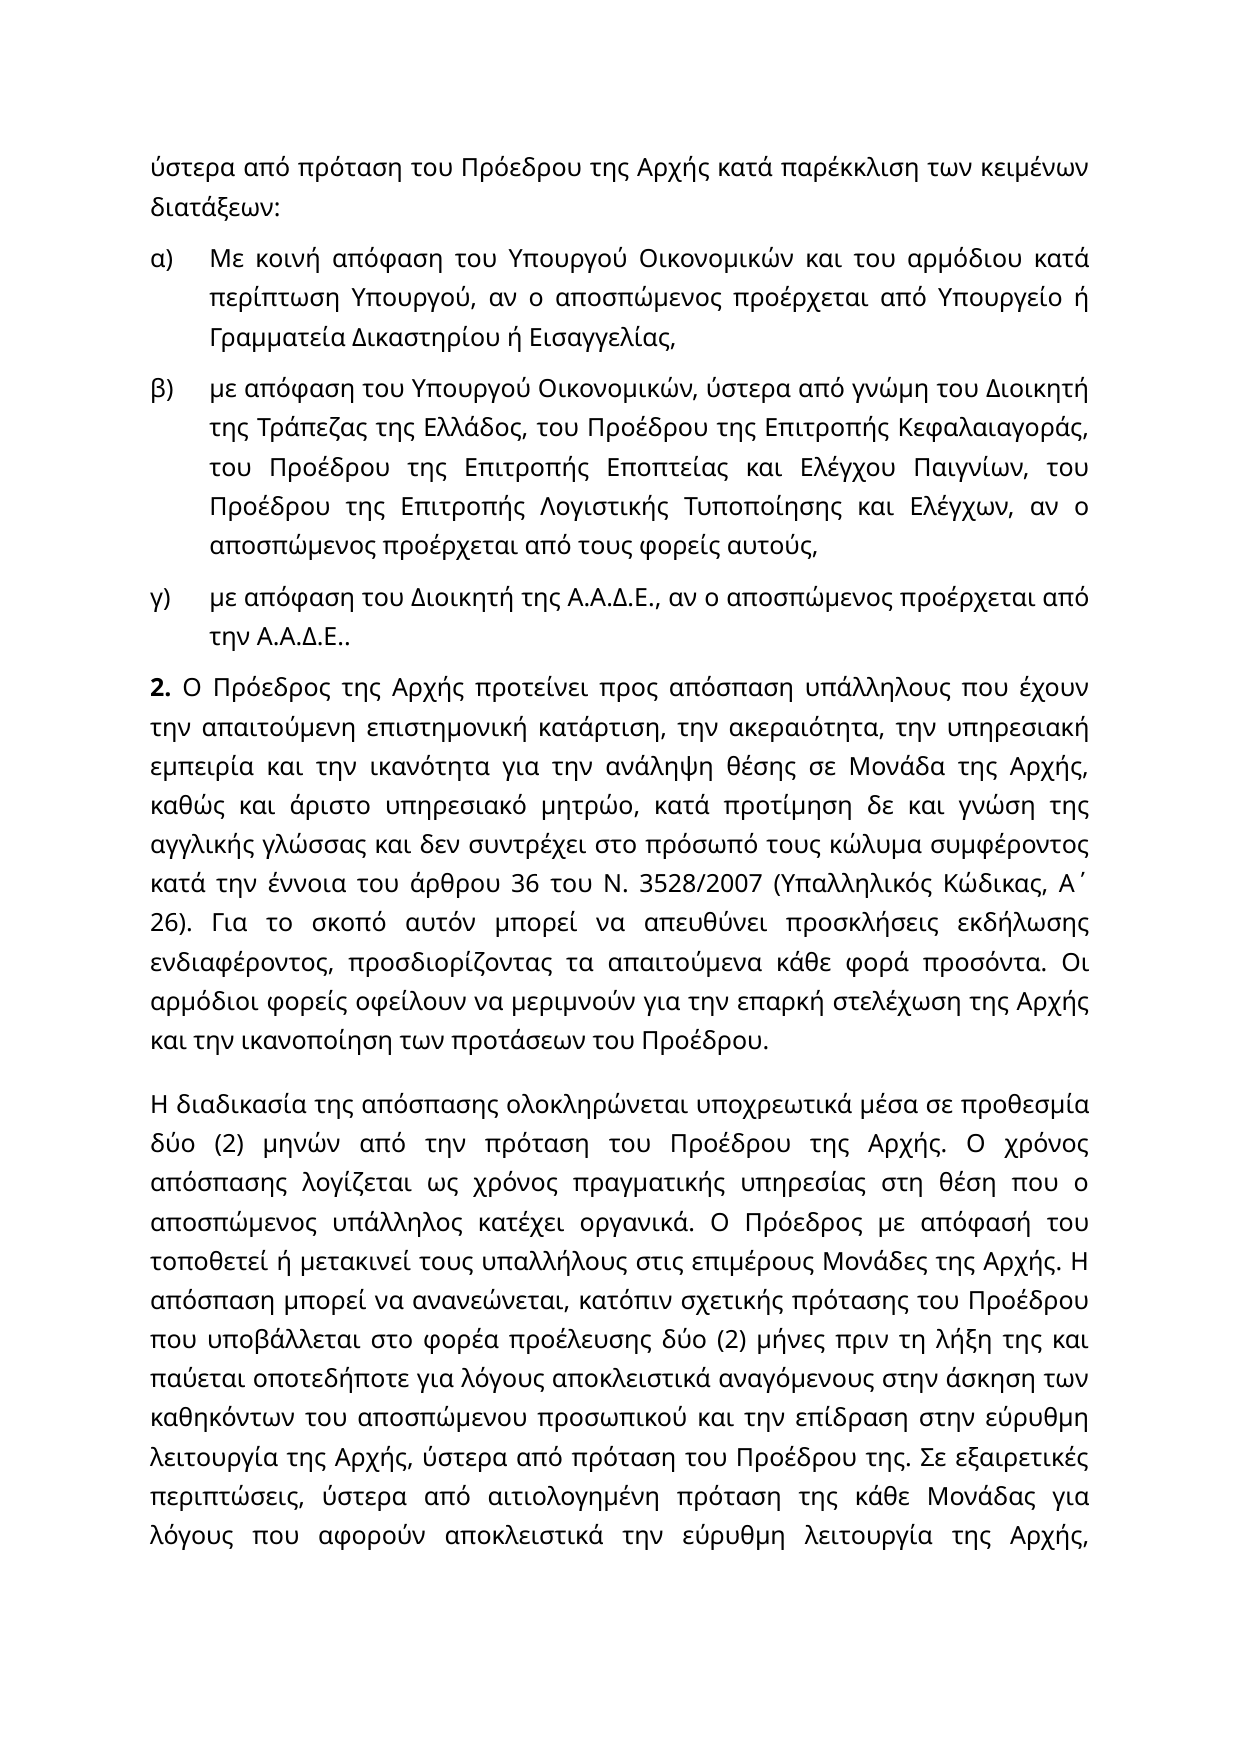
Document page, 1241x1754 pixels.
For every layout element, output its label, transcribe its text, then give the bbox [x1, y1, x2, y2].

list α) Με κοινή απόφαση του Υπουργού Οικονομικών και του αρμόδιου κατά περίπτωση Υπουργού, αν ο αποσπώμενος προέρχεται από Υπουργείο ή Γραμματεία Δικαστηρίου ή Εισαγγελίας, [150, 241, 1090, 353]
text 2. Ο Πρόεδρος της Αρχής προτείνει προς απόσπαση υπάλληλους που έχουν την απαιτούμενη επιστημονική κατάρτιση, την ακεραιότητα, την υπηρεσιακή εμπειρία και την ικανότητα για την ανάληψη θέσης σε Μονάδα της Αρχής, καθώς και άριστο υπηρεσιακό μητρώο, κατά προτίμηση δε και γνώση της αγγλικής γλώσσας και δεν συντρέχει στο πρόσωπό τους κώλυμα συμφέροντος κατά την έννοια του άρθρου 36 του Ν. 3528/2007 (Υπαλληλικός Κώδικας, Α΄ 26). Για το σκοπό αυτόν μπορεί να απευθύνει προσκλήσεις εκδήλωσης ενδιαφέροντος, προσδιορίζοντας τα απαιτούμενα κάθε φορά προσόντα. Οι αρμόδιοι φορείς οφείλουν να μεριμνούν για την επαρκή στελέχωση της Αρχής και την ικανοποίηση των προτάσεων του Προέδρου. [150, 670, 1090, 1057]
text ύστερα από πρόταση του Πρόεδρου της Αρχής κατά παρέκκλιση των κειμένων διατάξεων: [150, 150, 1090, 223]
list γ) με απόφαση του Διοικητή της Α.Α.Δ.Ε., αν ο αποσπώμενος προέρχεται από την Α.Α.Δ.Ε.. [150, 579, 1090, 652]
text Η διαδικασία της απόσπασης ολοκληρώνεται υποχρεωτικά μέσα σε προθεσμία δύο (2) μηνών από την πρόταση του Προέδρου της Αρχής. Ο χρόνος απόσπασης λογίζεται ως χρόνος πραγματικής υπηρεσίας στη θέση που ο αποσπώμενος υπάλληλος κατέχει οργανικά. Ο Πρόεδρος με απόφασή του τοποθετεί ή μετακινεί τους υπαλλήλους στις επιμέρους Μονάδες της Αρχής. Η απόσπαση μπορεί να ανανεώνεται, κατόπιν σχετικής πρότασης του Προέδρου που υποβάλλεται στο φορέα προέλευσης δύο (2) μήνες πριν τη λήξη της και παύεται οποτεδήποτε για λόγους αποκλειστικά αναγόμενους στην άσκηση των καθηκόντων του αποσπώμενου προσωπικού και την επίδραση στην εύρυθμη λειτουργία της Αρχής, ύστερα από πρόταση του Προέδρου της. Σε εξαιρετικές περιπτώσεις, ύστερα από αιτιολογημένη πρόταση της κάθε Μονάδας για λόγους που αφορούν αποκλειστικά την εύρυθμη λειτουργία της Αρχής, [150, 1087, 1090, 1552]
list β) με απόφαση του Υπουργού Οικονομικών, ύστερα από γνώμη του Διοικητή της Τράπεζας της Ελλάδος, του Προέδρου της Επιτροπής Κεφαλαιαγοράς, του Προέδρου της Επιτροπής Εποπτείας και Ελέγχου Παιγνίων, του Προέδρου της Επιτροπής Λογιστικής Τυποποίησης και Ελέγχων, αν ο αποσπώμενος προέρχεται από τους φορείς αυτούς, [150, 371, 1090, 562]
